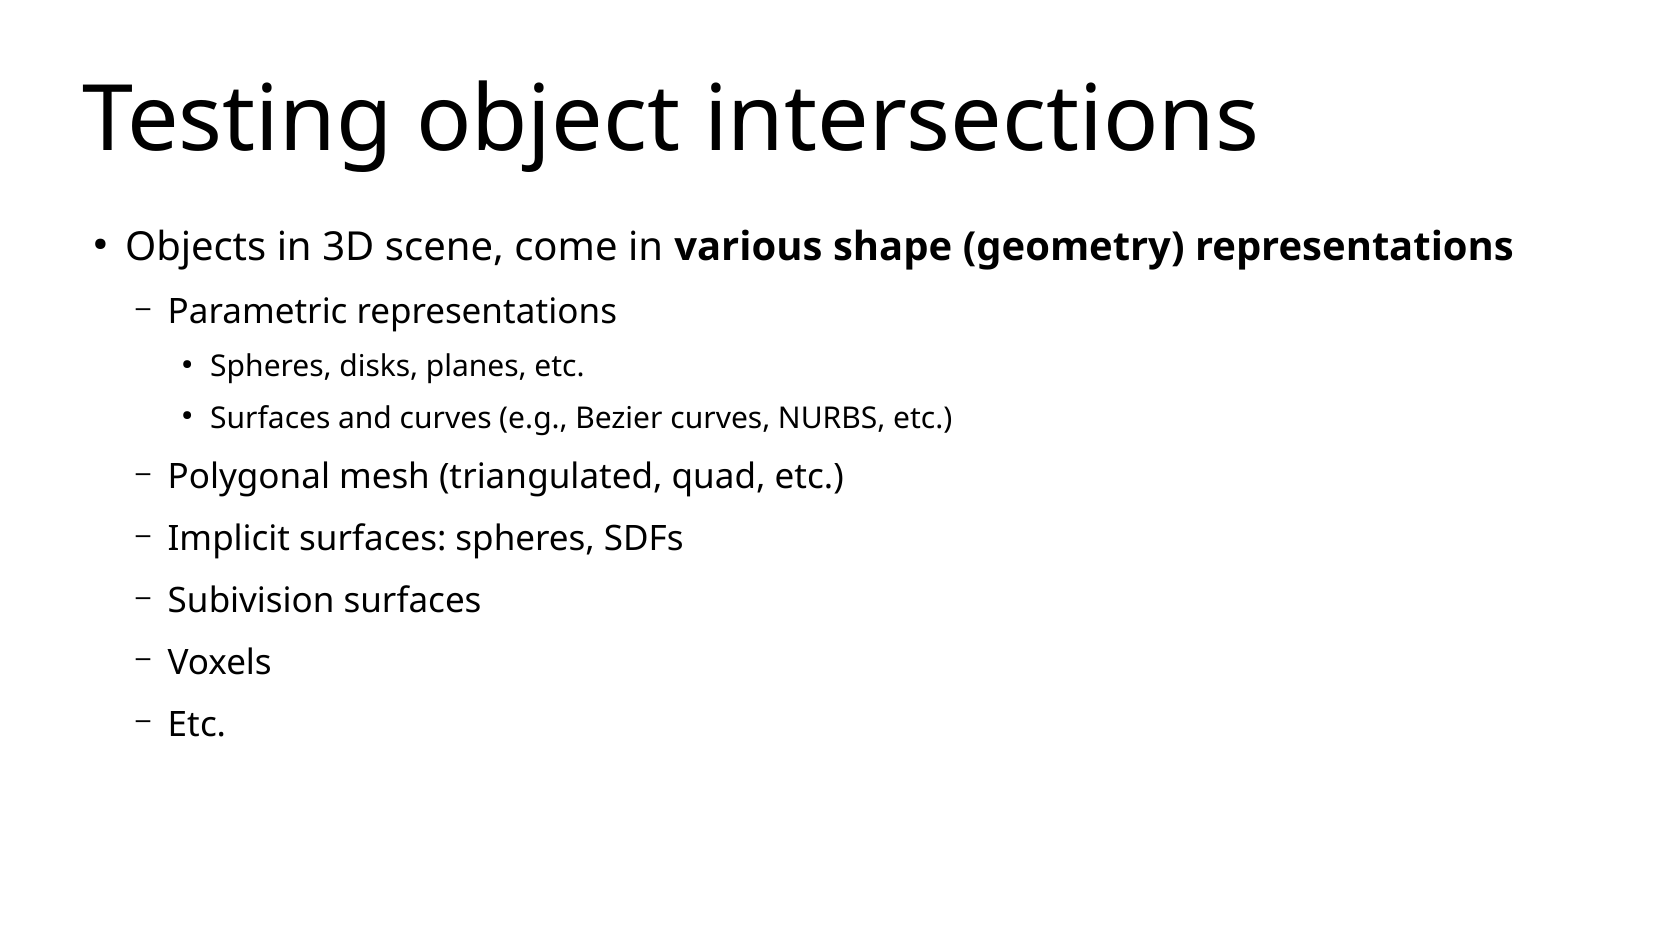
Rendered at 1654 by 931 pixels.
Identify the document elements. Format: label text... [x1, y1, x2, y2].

list Objects in 3D scene, come in various shape (geometry) representations Parametric representations Spheres, disks, planes, etc. Surfaces and curves (e.g., Bezier curves, NURBS, etc.) Polygonal mesh (triangulated, quad, etc.) Implicit surfaces: spheres, SDFs Subivision surfaces Voxels Etc. [82, 217, 1571, 758]
title Testing object intersections [82, 37, 1571, 193]
